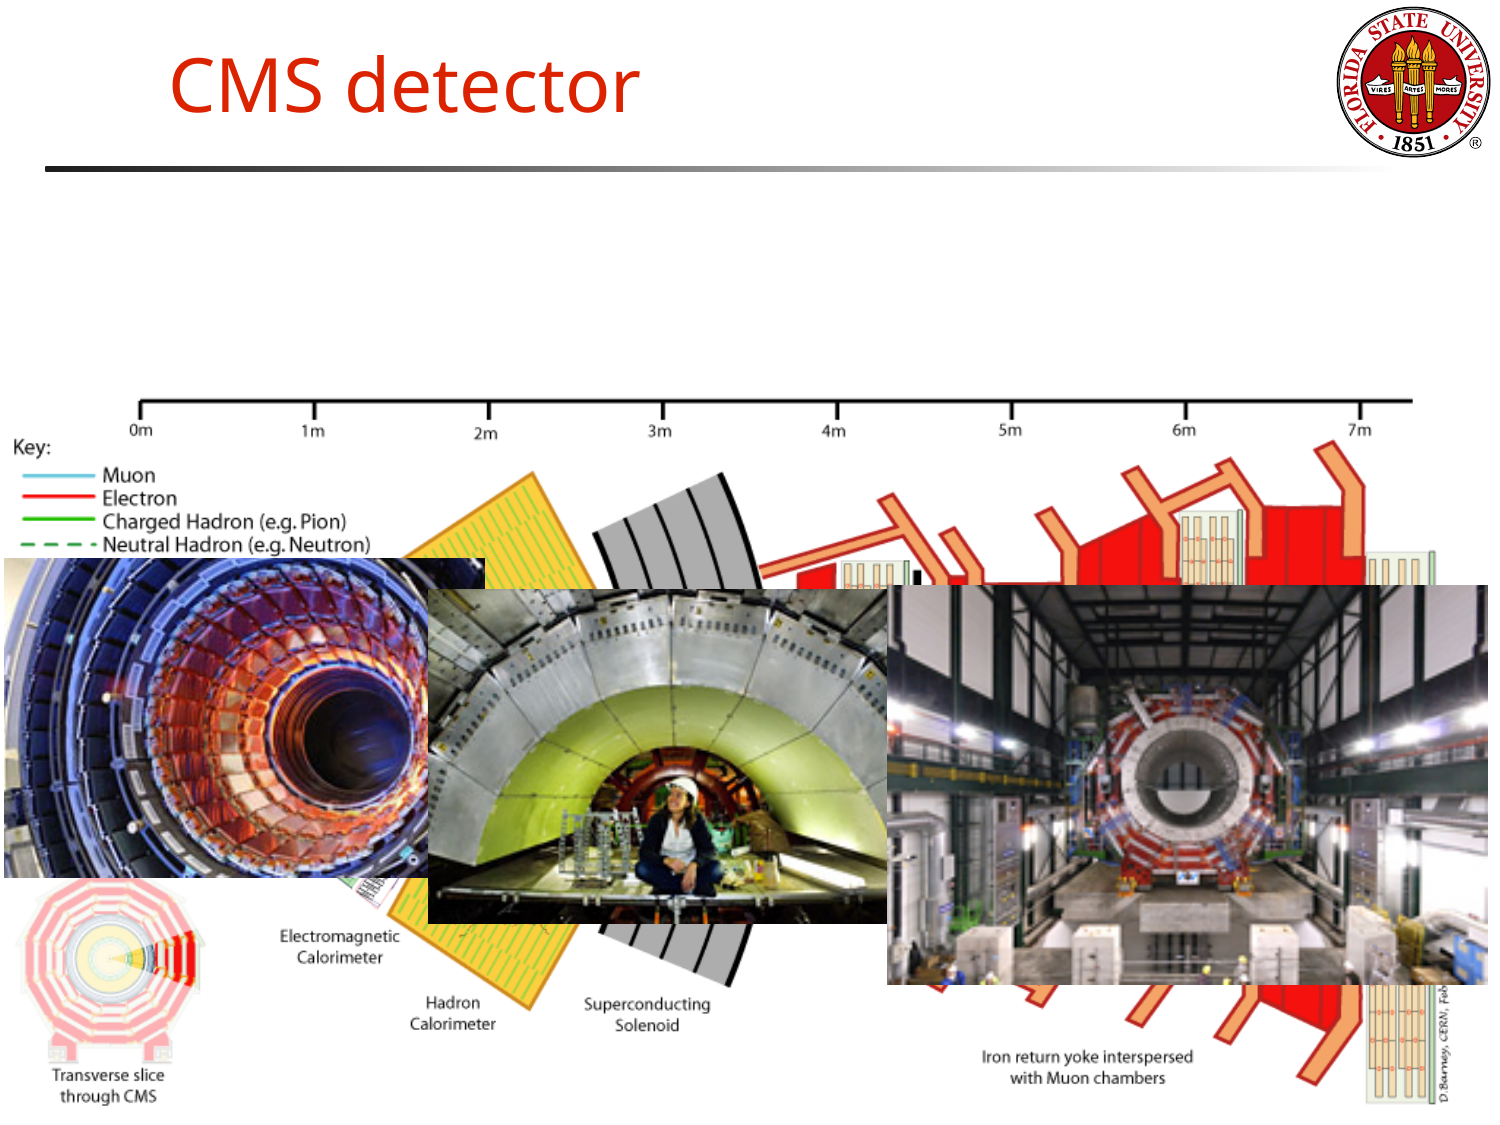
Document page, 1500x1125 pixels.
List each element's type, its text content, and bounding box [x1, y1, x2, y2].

picture [1335, 5, 1492, 159]
title CMS detector [168, 29, 1313, 137]
picture [0, 385, 1488, 1125]
